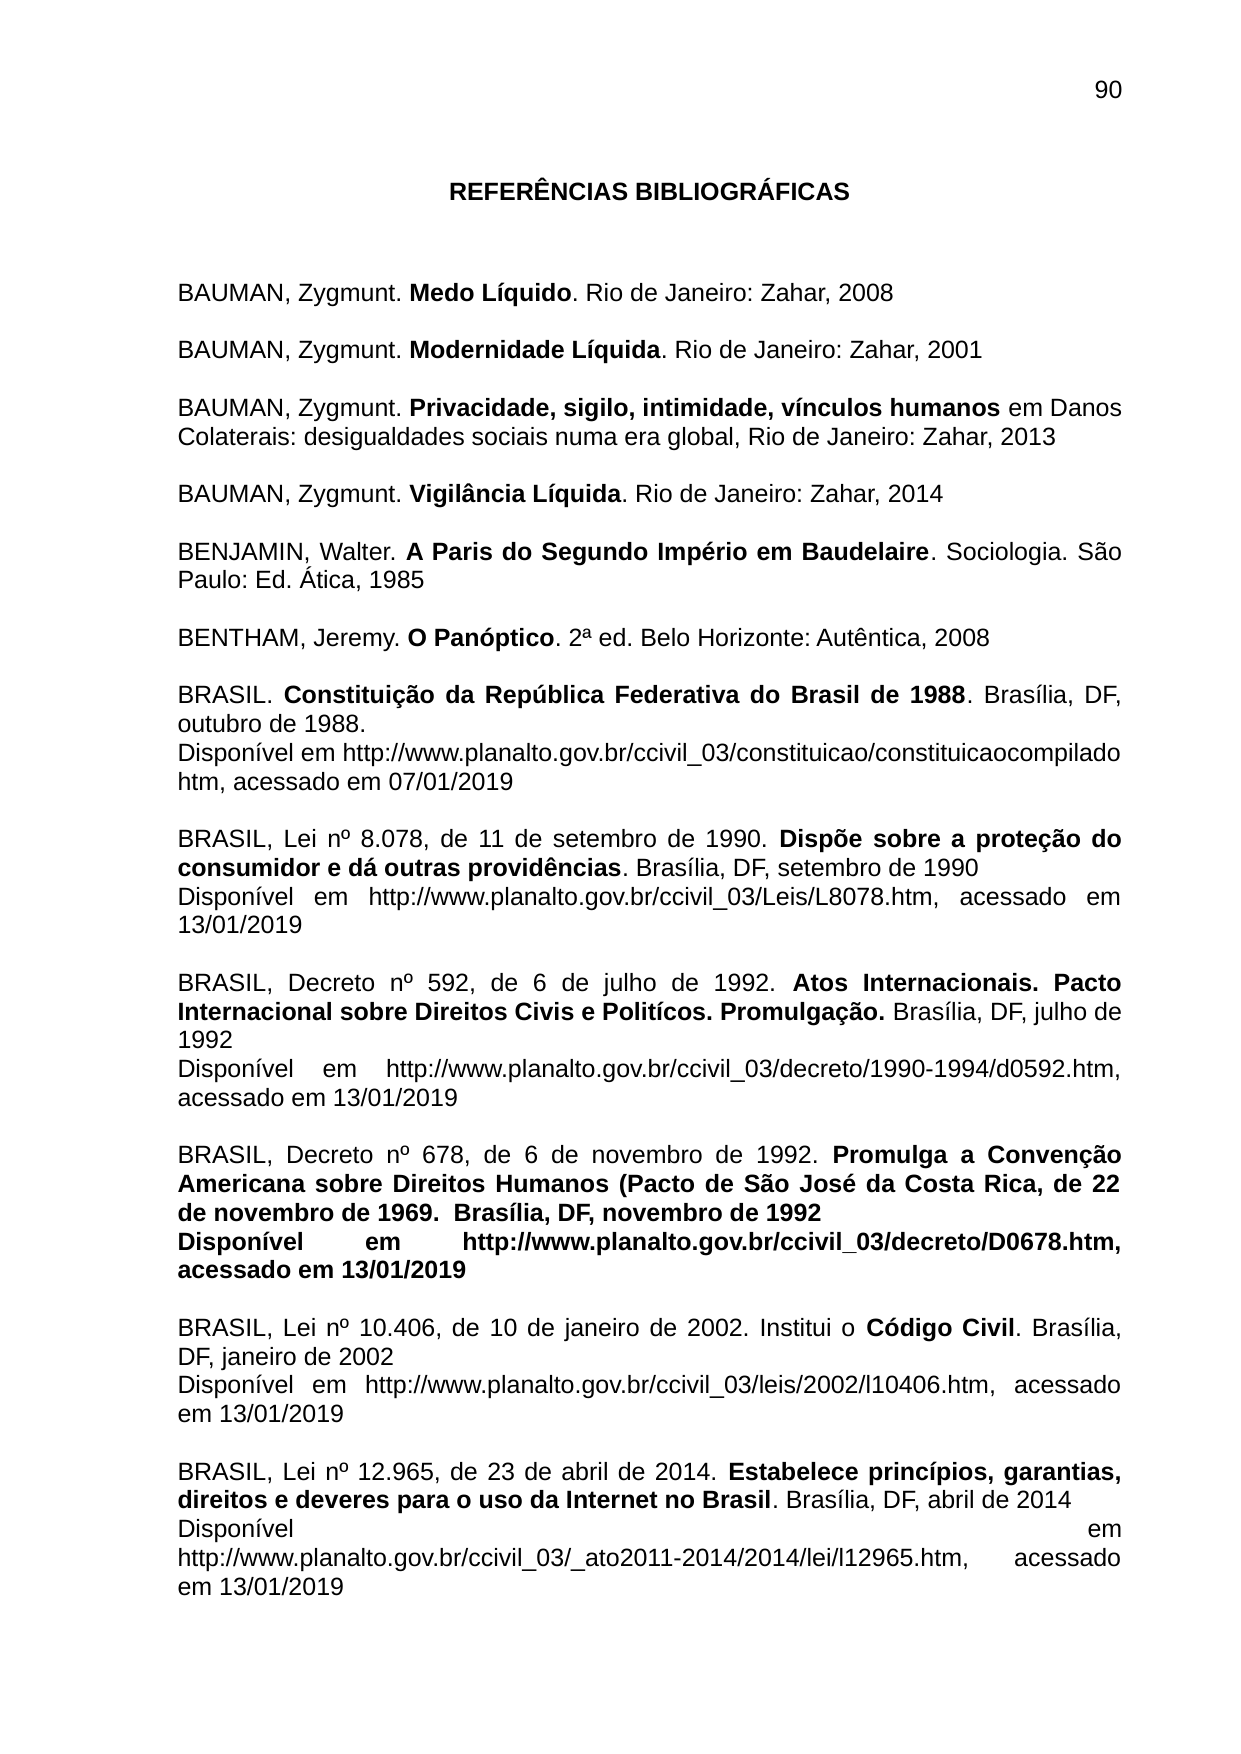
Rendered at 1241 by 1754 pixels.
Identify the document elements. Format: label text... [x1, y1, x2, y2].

text BRASIL, Lei nº 10.406, de 10 de janeiro de 2002. Institui o Código Civil. Brasília, DF, janeiro de 2002 [177, 1313, 1122, 1370]
text BENJAMIN, Walter. A Paris do Segundo Império em Baudelaire. Sociologia. São Paulo: Ed. Ática, 1985 [177, 537, 1122, 594]
text BRASIL, Decreto nº 678, de 6 de novembro de 1992. Promulga a Convenção Americana sobre Direitos Humanos (Pacto de São José da Costa Rica, de 22 de novembro de 1969. Brasília, DF, novembro de 1992 [177, 1140, 1122, 1227]
text BRASIL, Decreto nº 592, de 6 de julho de 1992. Atos Internacionais. Pacto Internacional sobre Direitos Civis e Politícos. Promulgação. Brasília, DF, julho de 1992 [177, 968, 1122, 1054]
text Disponível em http://www.planalto.gov.br/ccivil_03/decreto/1990-1994/d0592.htm, acessado em 13/01/2019 [177, 1054, 1122, 1112]
text Disponível em http://www.planalto.gov.br/ccivil_03/decreto/D0678.htm, acessado em 13/01/2019 [177, 1227, 1122, 1284]
text Disponível em http://www.planalto.gov.br/ccivil_03/_ato2011-2014/2014/lei/l12965.htm, acessado em 13/01/2019 [177, 1514, 1122, 1600]
text BRASIL, Lei nº 12.965, de 23 de abril de 2014. Estabelece princípios, garantias, direitos e deveres para o uso da Internet no Brasil. Brasília, DF, abril de 2014 [177, 1457, 1122, 1514]
text BENTHAM, Jeremy. O Panóptico. 2ª ed. Belo Horizonte: Autêntica, 2008 [177, 623, 1122, 652]
text BRASIL, Lei nº 8.078, de 11 de setembro de 1990. Dispõe sobre a proteção do consumidor e dá outras providências. Brasília, DF, setembro de 1990 [177, 824, 1122, 882]
text BAUMAN, Zygmunt. Privacidade, sigilo, intimidade, vínculos humanos em Danos Colaterais: desigualdades sociais numa era global, Rio de Janeiro: Zahar, 2013 [177, 393, 1122, 450]
text BAUMAN, Zygmunt. Medo Líquido. Rio de Janeiro: Zahar, 2008 [177, 278, 1122, 307]
subtitle REFERÊNCIAS BIBLIOGRÁFICAS [177, 177, 1122, 206]
text BAUMAN, Zygmunt. Modernidade Líquida. Rio de Janeiro: Zahar, 2001 [177, 335, 1122, 364]
text BRASIL. Constituição da República Federativa do Brasil de 1988. Brasília, DF, outubro de 1988. [177, 652, 1122, 738]
text Disponível em http://www.planalto.gov.br/ccivil_03/constituicao/constituicaocompilado [177, 738, 1122, 767]
text htm, acessado em 07/01/2019 [177, 767, 1122, 795]
text BAUMAN, Zygmunt. Vigilância Líquida. Rio de Janeiro: Zahar, 2014 [177, 479, 1122, 508]
text Disponível em http://www.planalto.gov.br/ccivil_03/leis/2002/l10406.htm, acessado em 13/01/2019 [177, 1370, 1122, 1428]
text Disponível em http://www.planalto.gov.br/ccivil_03/Leis/L8078.htm, acessado em 13/01/2019 [177, 882, 1122, 939]
